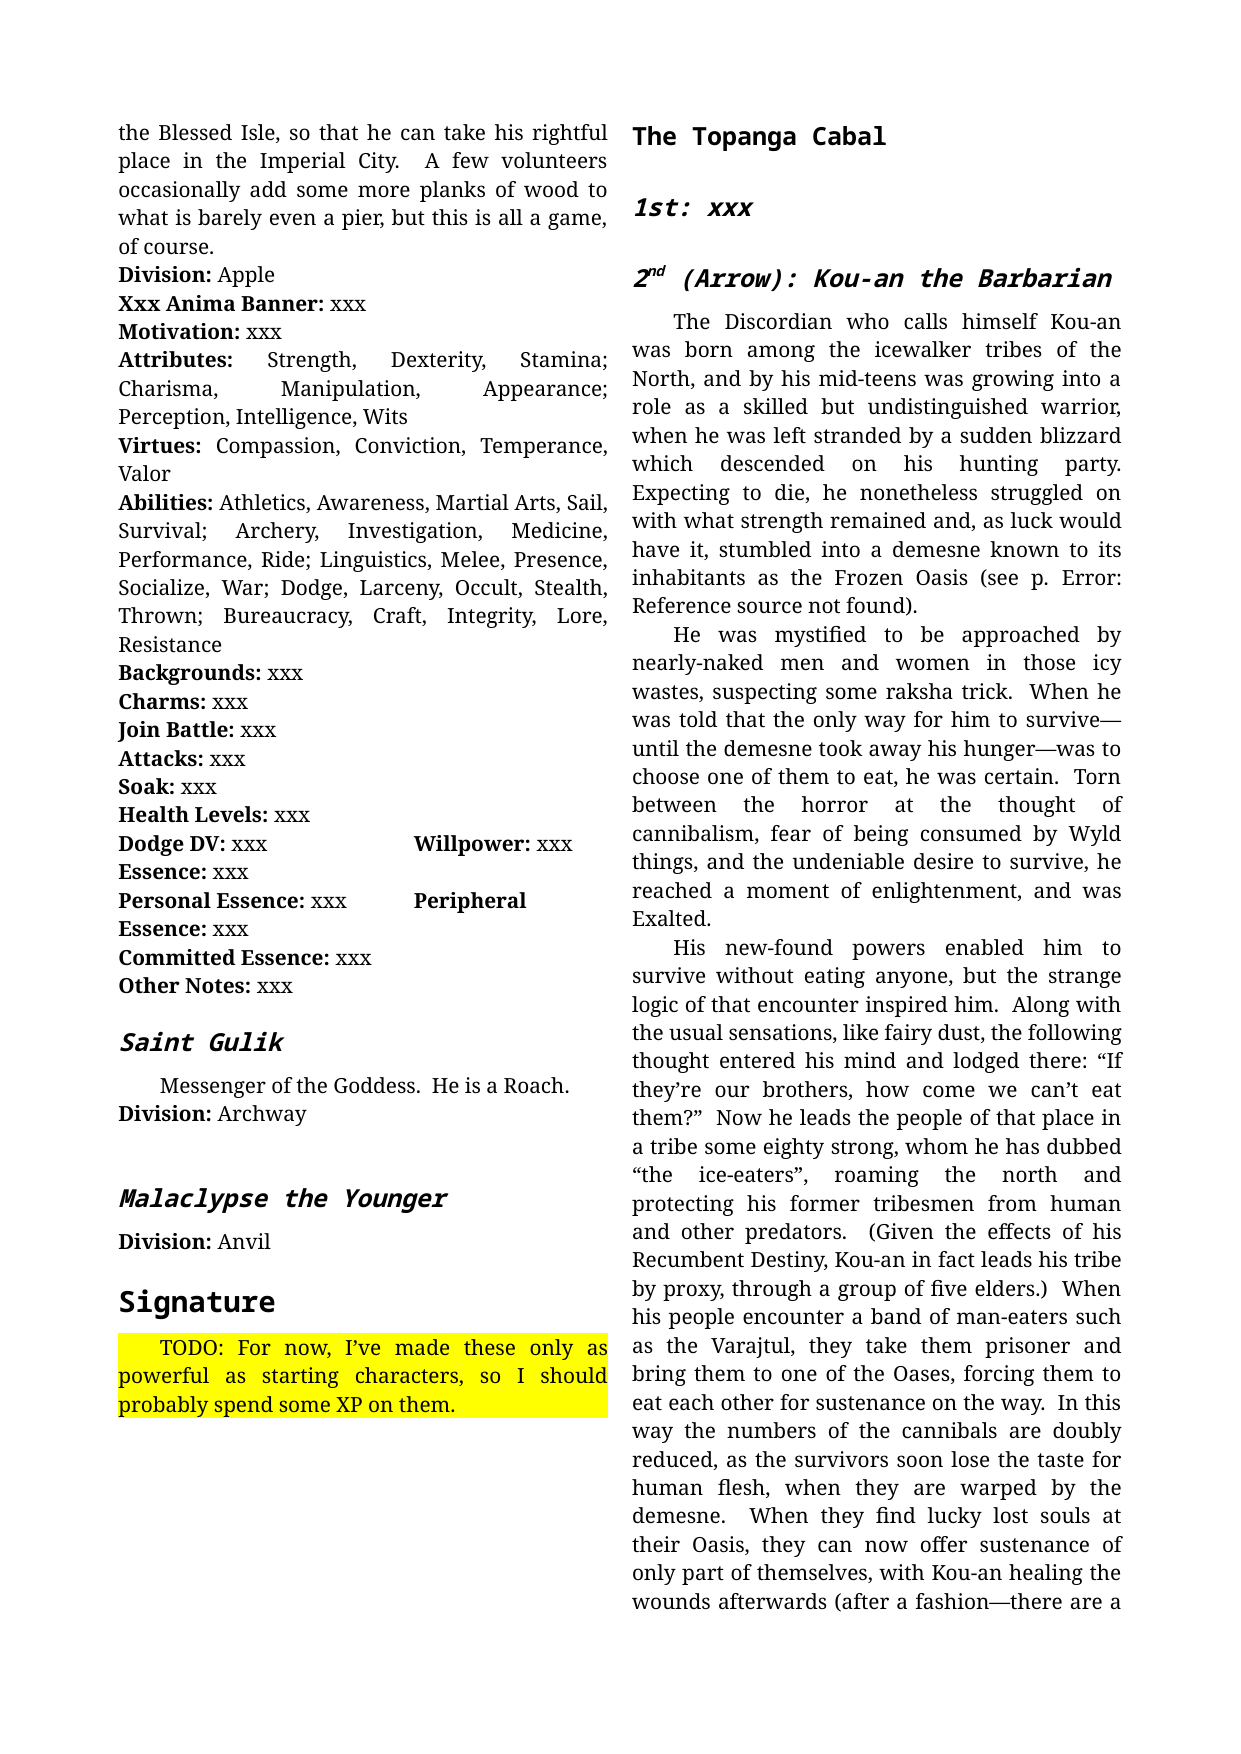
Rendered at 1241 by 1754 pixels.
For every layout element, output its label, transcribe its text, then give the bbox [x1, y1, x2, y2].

text Join Battle: xxx [118, 715, 608, 744]
text Division: Anvil [118, 1227, 608, 1256]
subtitle 2nd (Arrow): Kou-an the Barbarian [632, 261, 1122, 295]
text Essence: xxx [118, 857, 608, 886]
subtitle Saint Gulik [118, 1025, 608, 1058]
text The Discordian who calls himself Kou-an was born among the icewalker tribes of the North, and by his mid-teens was growing into a role as a skilled but undistinguished warrior, when he was left stranded by a sudden blizzard which descended on his hunting party. Expecting to die, he nonetheless struggled on with what strength remained and, as luck would have it, stumbled into a demesne known to its inhabitants as the Frozen Oasis (see p. Error: Reference source not found). [632, 307, 1122, 620]
text the Blessed Isle, so that he can take his rightful place in the Imperial City. A few volunteers occasionally add some more planks of wood to what is barely even a pier, but this is all a game, of course. [118, 118, 608, 260]
text Committed Essence: xxx [118, 943, 608, 971]
text Attributes: Strength, Dexterity, Stamina; Charisma, Manipulation, Appearance; Perception, Intelligence, Wits [118, 346, 608, 431]
text Personal Essence: xxx Peripheral Essence: xxx [118, 886, 608, 943]
text He was mystified to be approached by nearly-naked men and women in those icy wastes, suspecting some raksha trick. When he was told that the only way for him to survive—until the demesne took away his hunger—was to choose one of them to eat, he was certain. Torn between the horror at the thought of cannibalism, fear of being consumed by Wyld things, and the undeniable desire to survive, he reached a moment of enlightenment, and was Exalted. [632, 620, 1122, 933]
text Division: Apple [118, 260, 608, 289]
text Charms: xxx [118, 687, 608, 715]
text Other Notes: xxx [118, 971, 608, 1000]
text Attacks: xxx [118, 744, 608, 772]
text Abilities: Athletics, Awareness, Martial Arts, Sail, Survival; Archery, Investigation, Medicine, Performance, Ride; Linguistics, Melee, Presence, Socialize, War; Dodge, Larceny, Occult, Stealth, Thrown; Bureaucracy, Craft, Integrity, Lore, Resistance [118, 488, 608, 658]
text His new-found powers enabled him to survive without eating anyone, but the strange logic of that encounter inspired him. Along with the usual sensations, like fairy dust, the following thought entered his mind and lodged there: “If they’re our brothers, how come we can’t eat them?” Now he leads the people of that place in a tribe some eighty strong, whom he has dubbed “the ice-eaters”, roaming the north and protecting his former tribesmen from human and other predators. (Given the effects of his Recumbent Destiny, Kou-an in fact leads his tribe by proxy, through a group of five elders.) When his people encounter a band of man-eaters such as the Varajtul, they take them prisoner and bring them to one of the Oases, forcing them to eat each other for sustenance on the way. In this way the numbers of the cannibals are doubly reduced, as the survivors soon lose the taste for human flesh, when they are warped by the demesne. When they find lucky lost souls at their Oasis, they can now offer sustenance of only part of themselves, with Kou-an healing the wounds afterwards (after a fashion—there are a [632, 933, 1122, 1615]
text Soak: xxx [118, 772, 608, 801]
text Xxx Anima Banner: xxx [118, 289, 608, 317]
text Backgrounds: xxx [118, 658, 608, 687]
subtitle Malaclypse the Younger [118, 1181, 608, 1215]
subtitle 1st: xxx [632, 190, 1122, 223]
subtitle The Topanga Cabal [632, 118, 1122, 152]
text Dodge DV: xxx Willpower: xxx [118, 829, 608, 857]
text Virtues: Compassion, Conviction, Temperance, Valor [118, 431, 608, 488]
text TODO: For now, I’ve made these only as powerful as starting characters, so I should probably spend some XP on them. [118, 1333, 608, 1418]
text Health Levels: xxx [118, 801, 608, 829]
text Messenger of the Goddess. He is a Roach. [118, 1071, 608, 1099]
subtitle Signature [118, 1281, 608, 1321]
text Division: Archway [118, 1099, 608, 1128]
text Motivation: xxx [118, 317, 608, 346]
